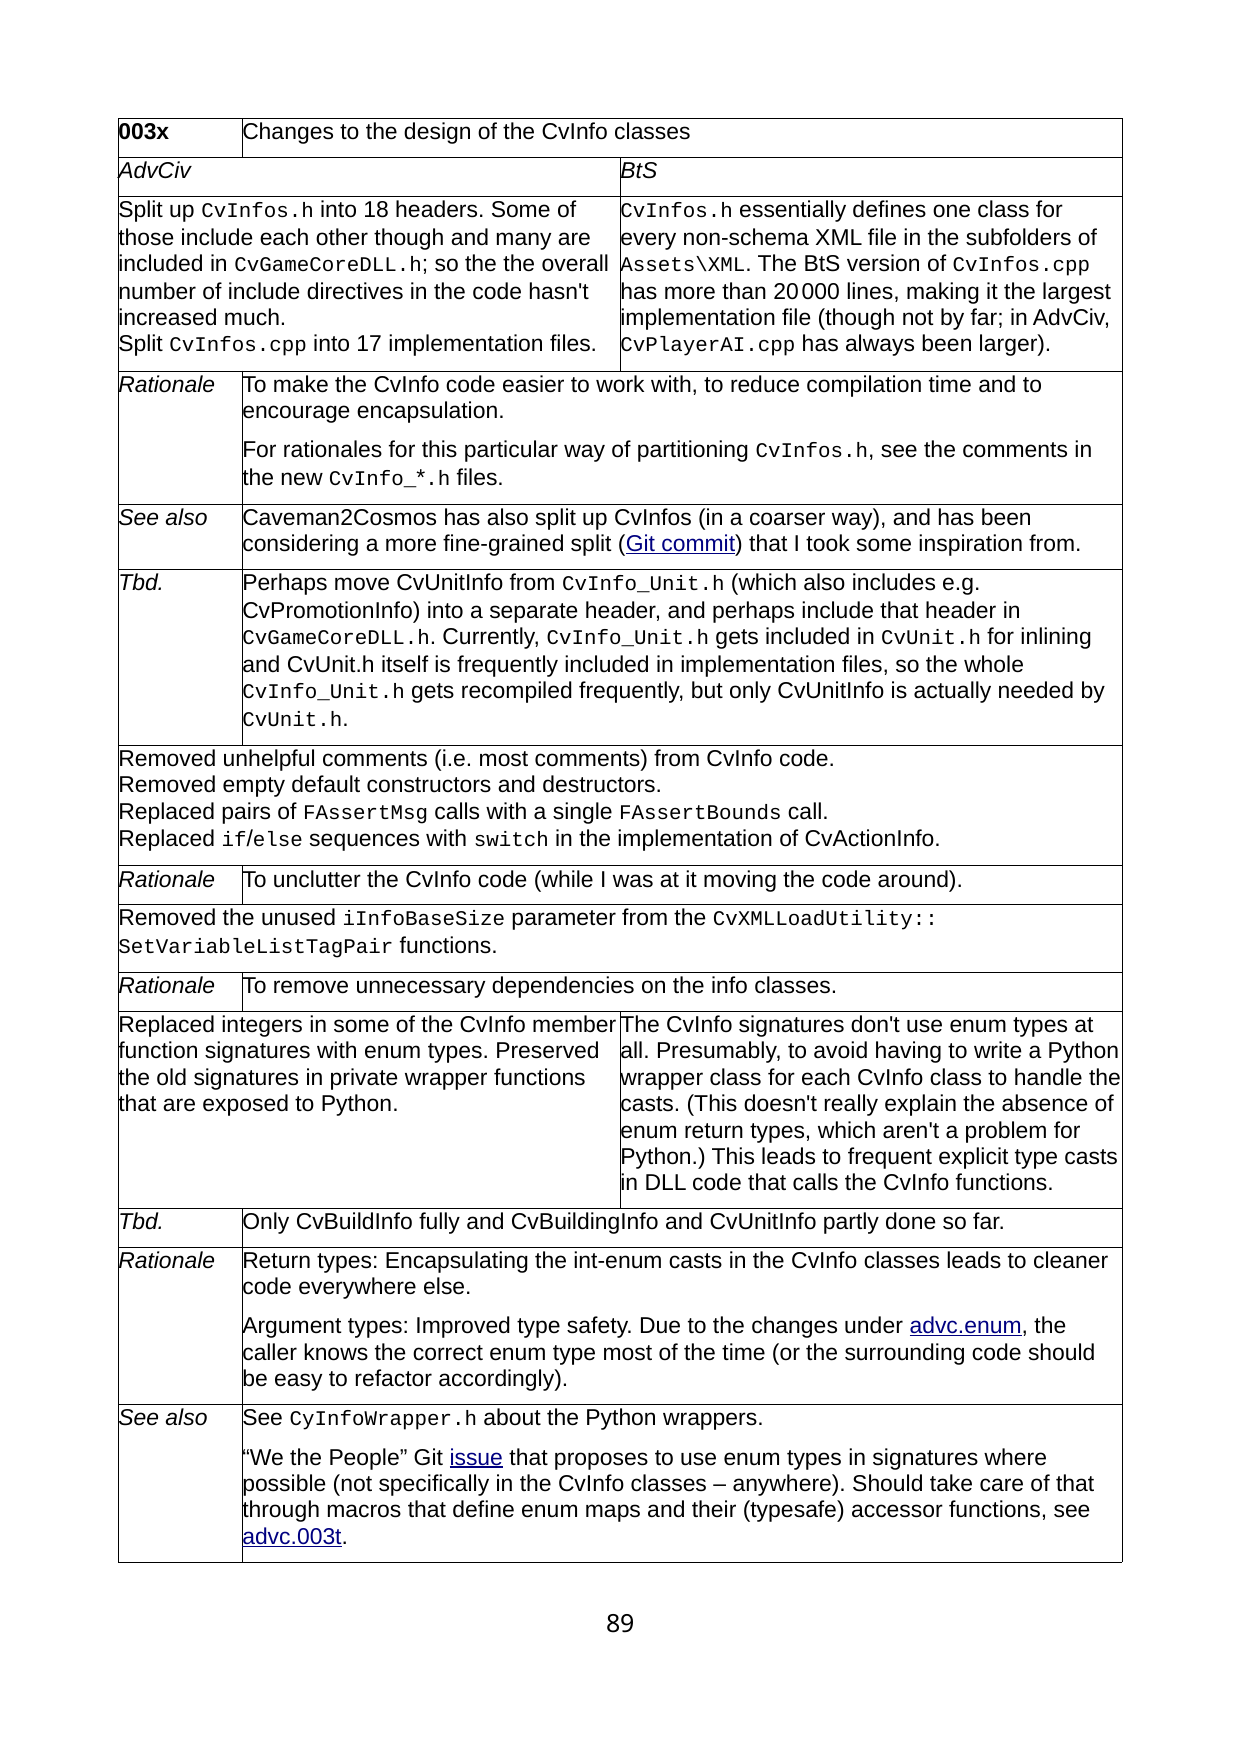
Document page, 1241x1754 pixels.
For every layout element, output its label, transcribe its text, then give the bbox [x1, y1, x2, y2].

table_cell Caveman2Cosmos has also split up CvInfos (in a coarser way), and has been considering a more fine-grained split (Git commit) that I took some inspiration from. [243, 505, 1122, 569]
table_cell CvInfos.h essentially defines one class for every non-schema XML file in the subfolders of Assets\XML. The BtS version of CvInfos.cpp has more than 20 000 lines, making it the largest implementation file (though not by far; in AdvCiv, CvPlayerAI.cpp has always been larger). [621, 197, 1122, 371]
table_header 003x [119, 119, 242, 157]
table_cell Return types: Encapsulating the int-enum casts in the CvInfo classes leads to cleaner code everywhere else. Argument types: Improved type safety. Due to the changes under advc.enum, the caller knows the correct enum type most of the time (or the surrounding code should be easy to refactor accordingly). [243, 1248, 1122, 1403]
table_cell See CyInfoWrapper.h about the Python wrappers. “We the People” Git issue that proposes to use enum types in signatures where possible (not specifically in the CvInfo classes – anywhere). Should take care of that through macros that define enum maps and their (typesafe) accessor functions, see advc.003t. [243, 1405, 1122, 1562]
table_cell See also [119, 1405, 242, 1562]
table_cell Tbd. [119, 570, 242, 745]
table_cell Removed unhelpful comments (i.e. most comments) from CvInfo code. Removed empty default constructors and destructors. Replaced pairs of FAssertMsg calls with a single FAssertBounds call. Replaced if/else sequences with switch in the implementation of CvActionInfo. [119, 746, 1122, 865]
table_cell AdvCiv [119, 158, 620, 196]
table_cell Perhaps move CvUnitInfo from CvInfo_Unit.h (which also includes e.g. CvPromotionInfo) into a separate header, and perhaps include that header in CvGameCoreDLL.h. Currently, CvInfo_Unit.h gets included in CvUnit.h for inlining and CvUnit.h itself is frequently included in implementation files, so the whole CvInfo_Unit.h gets recompiled frequently, but only CvUnitInfo is actually needed by CvUnit.h. [243, 570, 1122, 745]
table_cell Rationale [119, 866, 242, 904]
table_cell To remove unnecessary dependencies on the info classes. [243, 973, 1122, 1011]
table_cell To make the CvInfo code easier to work with, to reduce compilation time and to encourage encapsulation. For rationales for this particular way of partitioning CvInfos.h, see the comments in the new CvInfo_*.h files. [243, 372, 1122, 503]
table_cell Rationale [119, 973, 242, 1011]
table_cell Split up CvInfos.h into 18 headers. Some of those include each other though and many are included in CvGameCoreDLL.h; so the the overall number of include directives in the code hasn't increased much. Split CvInfos.cpp into 17 implementation files. [119, 197, 620, 371]
table_header Changes to the design of the CvInfo classes [243, 119, 1122, 157]
table_cell Only CvBuildInfo fully and CvBuildingInfo and CvUnitInfo partly done so far. [243, 1209, 1122, 1247]
table_cell The CvInfo signatures don't use enum types at all. Presumably, to avoid having to write a Python wrapper class for each CvInfo class to handle the casts. (This doesn't really explain the absence of enum return types, which aren't a problem for Python.) This leads to frequent explicit type casts in DLL code that calls the CvInfo functions. [621, 1012, 1122, 1208]
table_cell Rationale [119, 372, 242, 503]
table_cell To unclutter the CvInfo code (while I was at it moving the code around). [243, 866, 1122, 904]
table_cell Tbd. [119, 1209, 242, 1247]
table_cell See also [119, 505, 242, 569]
table_cell Removed the unused iInfoBaseSize parameter from the CvXMLLoadUtility:: SetVariableListTagPair functions. [119, 905, 1122, 972]
table_cell BtS [621, 158, 1122, 196]
table_cell Rationale [119, 1248, 242, 1403]
table_cell Replaced integers in some of the CvInfo member function signatures with enum types. Preserved the old signatures in private wrapper functions that are exposed to Python. [119, 1012, 620, 1208]
